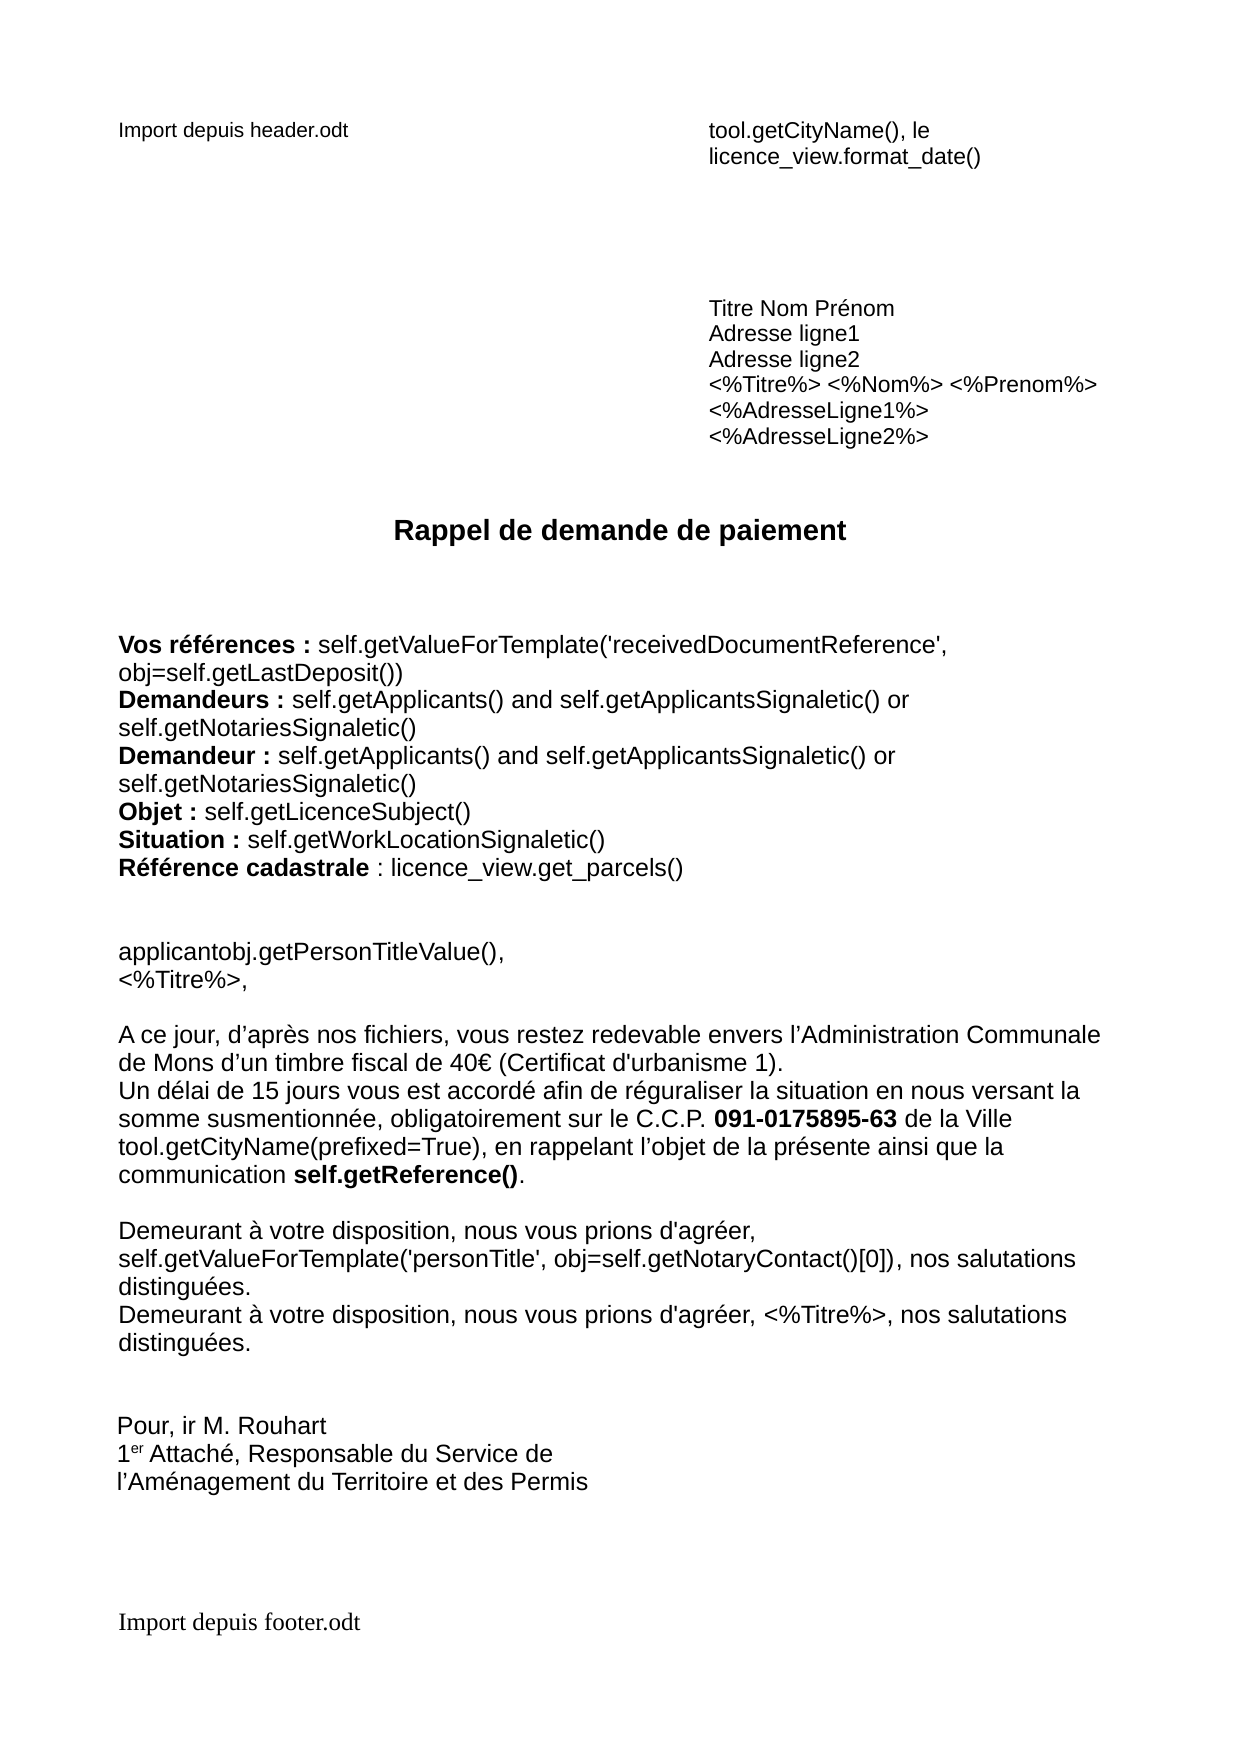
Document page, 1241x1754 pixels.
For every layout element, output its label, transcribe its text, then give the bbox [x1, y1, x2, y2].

text Vos références : self.getValueForTemplate('receivedDocumentReference', obj=self.getLastDeposit()) [118, 631, 1122, 686]
text Référence cadastrale : licence_view.get_parcels() [118, 854, 1122, 882]
title Rappel de demande de paiement [118, 514, 1122, 547]
text Demandeurs : self.getApplicants() and self.getApplicantsSignaletic() or self.getNotariesSignaletic() [118, 686, 1122, 742]
text 1er Attaché, Responsable du Service de [117, 1440, 1122, 1468]
text Pour, ir M. Rouhart [117, 1412, 1122, 1440]
text Demeurant à votre disposition, nous vous prions d'agréer, self.getValueForTemplate('personTitle', obj=self.getNotaryContact()[0]), nos salutations distinguées. [118, 1217, 1122, 1301]
text applicantobj.getPersonTitleValue(), [118, 938, 1122, 966]
text Demeurant à votre disposition, nous vous prions d'agréer, <%Titre%>, nos salutations distinguées. [118, 1301, 1122, 1356]
text Un délai de 15 jours vous est accordé afin de réguraliser la situation en nous versant la somme susmentionnée, obligatoirement sur le C.C.P. 091-0175895-63 de la Ville tool.getCityName(prefixed=True), en rappelant l’objet de la présente ainsi que la communication self.getReference(). [118, 1077, 1122, 1189]
text <%Titre%>, [118, 966, 1122, 993]
text Situation : self.getWorkLocationSignaletic() [118, 826, 1122, 854]
table_header Import depuis header.odt [118, 118, 708, 449]
text l’Aménagement du Territoire et des Permis [117, 1468, 1122, 1496]
text Demandeur : self.getApplicants() and self.getApplicantsSignaletic() or self.getNotariesSignaletic() [118, 742, 1122, 798]
table_header tool.getCityName(), le licence_view.format_date() Titre Nom Prénom Adresse ligne1 Adresse ligne2 <%Titre%> <%Nom%> <%Prenom%> <%AdresseLigne1%> <%AdresseLigne2%> [709, 118, 1123, 449]
text A ce jour, d’après nos fichiers, vous restez redevable envers l’Administration Communale de Mons d’un timbre fiscal de 40€ (Certificat d'urbanisme 1). [118, 1021, 1122, 1077]
text Objet : self.getLicenceSubject() [118, 798, 1122, 826]
